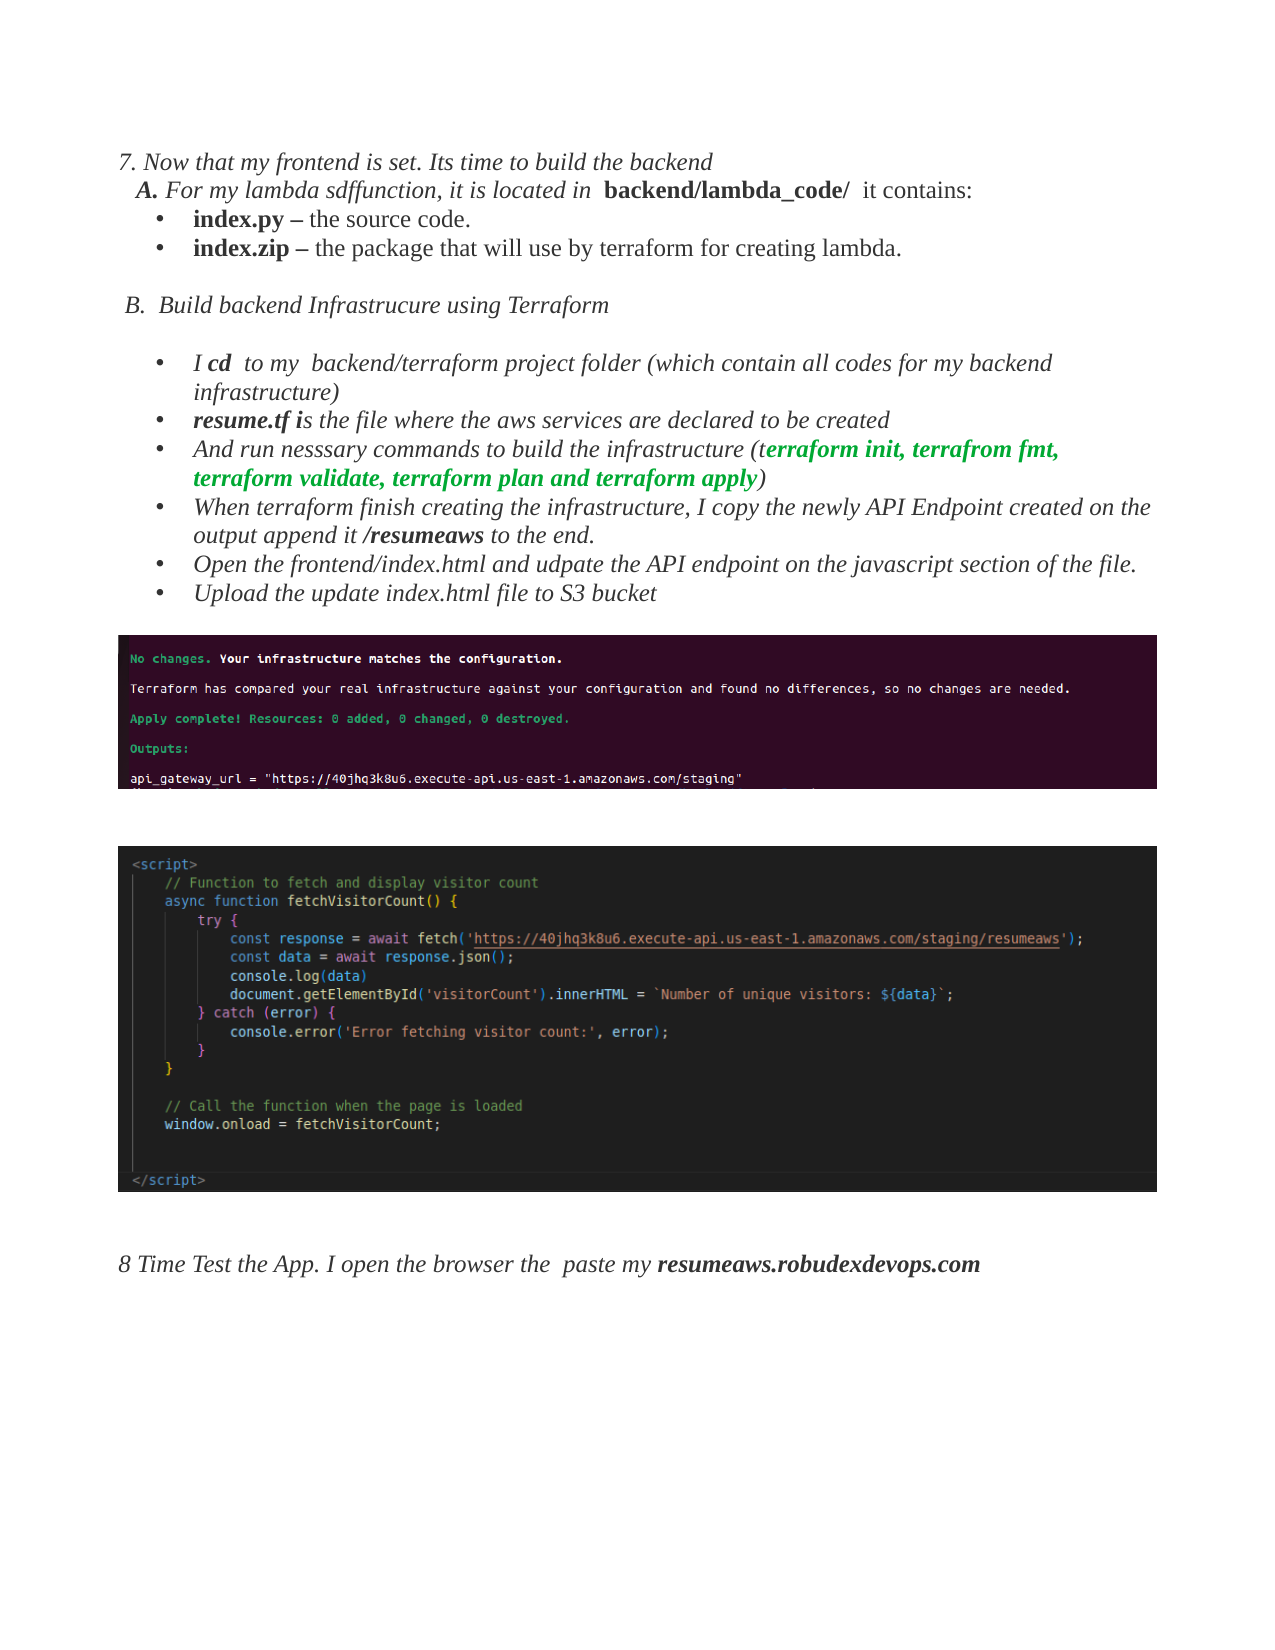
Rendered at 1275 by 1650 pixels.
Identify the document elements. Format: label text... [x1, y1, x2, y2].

list index.py – the source code. [156, 204, 1157, 233]
picture [118, 635, 1157, 789]
text A. For my lambda sdffunction, it is located in backend/lambda_code/ it contains: [118, 176, 1157, 204]
list And run nesssary commands to build the infrastructure (terraform init, terrafrom fmt, terraform validate, terraform plan and terraform apply) [156, 434, 1157, 492]
list resume.tf is the file where the aws services are declared to be created [156, 406, 1157, 434]
list I cd to my backend/terraform project folder (which contain all codes for my backend infrastructure) [156, 348, 1157, 406]
list Upload the update index.html file to S3 bucket [156, 578, 1157, 607]
list When terraform finish creating the infrastructure, I copy the newly API Endpoint created on the output append it /resumeaws to the end. [156, 492, 1157, 549]
text 7. Now that my frontend is set. Its time to build the backend [118, 147, 1157, 176]
list index.zip – the package that will use by terraform for creating lambda. [156, 233, 1157, 262]
list Open the frontend/index.html and udpate the API endpoint on the javascript section of the file. [156, 549, 1157, 578]
picture [118, 846, 1157, 1192]
text B. Build backend Infrastrucure using Terraform [118, 291, 1157, 319]
text 8 Time Test the App. I open the browser the paste my resumeaws.robudexdevops.com [118, 1249, 1157, 1278]
